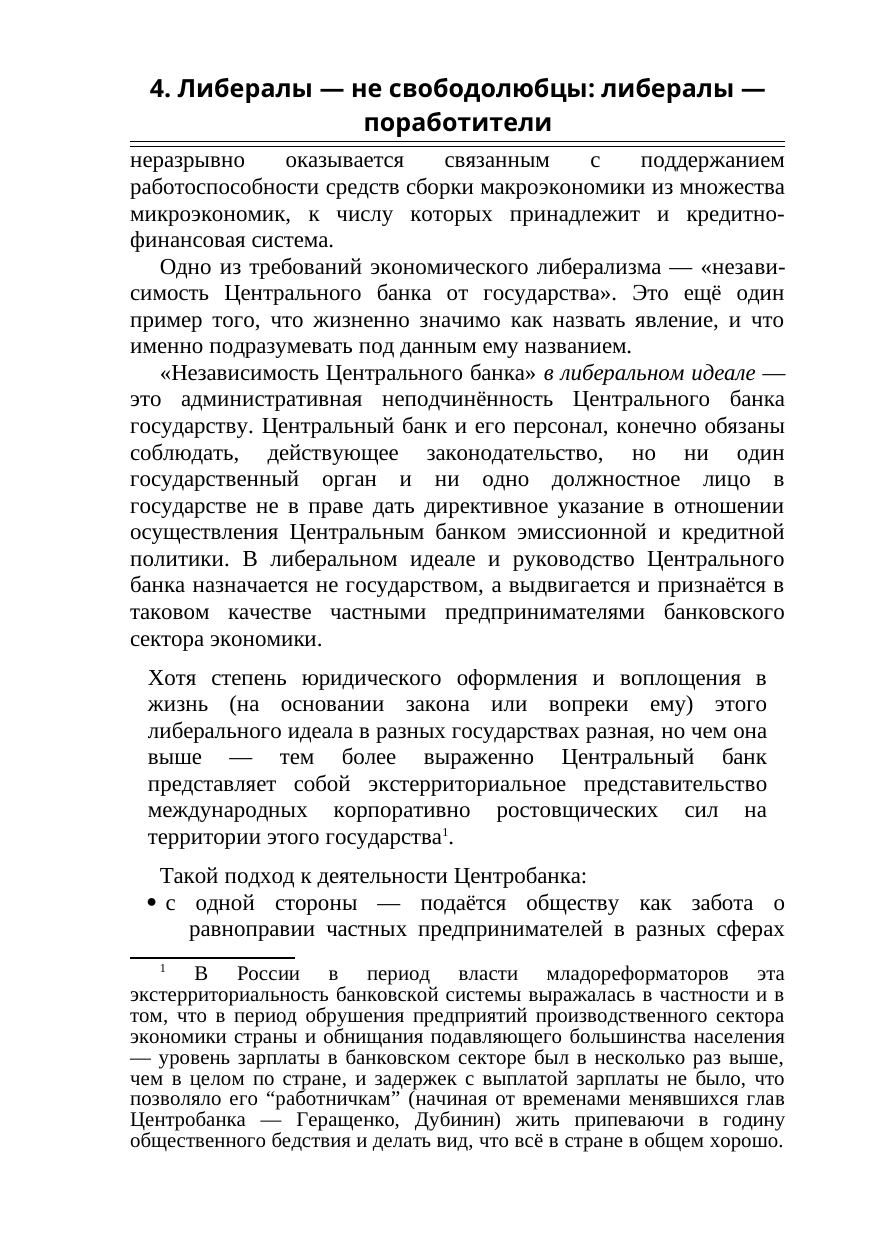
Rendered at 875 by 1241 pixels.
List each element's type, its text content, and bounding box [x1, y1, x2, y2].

text Одно из требований экономического либерализма — «неза­ви­симость Центрального банка от государства». Это ещё один пример того, что жизненно значимо как назвать явление, и что именно подразумевать под данным ему названием. [130, 252, 785, 359]
text неразрывно оказывается связанным с поддержанием работоспособности средств сборки макроэкономики из множества микроэкономик, к числу которых принадлежит и кредитно-финансовая система. [130, 147, 785, 252]
list с одной стороны — подаётся обществу как забота о равноправии частных предпринимателей в разных сферах [148, 888, 785, 942]
text Хотя степень юридического оформления и воплощения в жизнь (на основании закона или вопреки ему) этого либерального идеала в разных государствах разная, но чем она выше — тем более выраженно Центральный банк представляет собой экстерриториальное представительство международных корпоративно ростовщических сил на территории этого государства. [148, 663, 768, 849]
text Такой подход к деятельности Центробанка: [130, 862, 785, 888]
text «Независимость Центрального банка» в либеральном идеале — это административная неподчинённость Центрального банка государству. Центральный банк и его персонал, конечно обязаны соблюдать, действующее законодательство, но ни один государственный орган и ни одно должностное лицо в государстве не в праве дать директивное указание в отношении осуществления Центральным банком эмиссионной и кредитной политики. В либеральном идеале и руководство Центрального банка назначается не государством, а выдвигается и признаётся в таковом качестве частными предпринимателями банковского сектора экономики. [130, 359, 785, 651]
text В России в период власти младореформаторов эта экстерриториальность банковской системы выражалась в частности и в том, что в период обрушения предприятий производственного сектора экономики страны и обнищания подавляющего большинства населения — уровень зарплаты в банковском секторе был в несколько раз выше, чем в целом по стране, и задержек с выплатой зарплаты не было, что позволяло его “работ­нич­кам” (начиная от временами менявшихся глав Центробанка — Геращенко, Дубинин) жить припеваючи в годину общественного бедствия и делать вид, что всё в стране в общем хорошо. [130, 964, 785, 1152]
